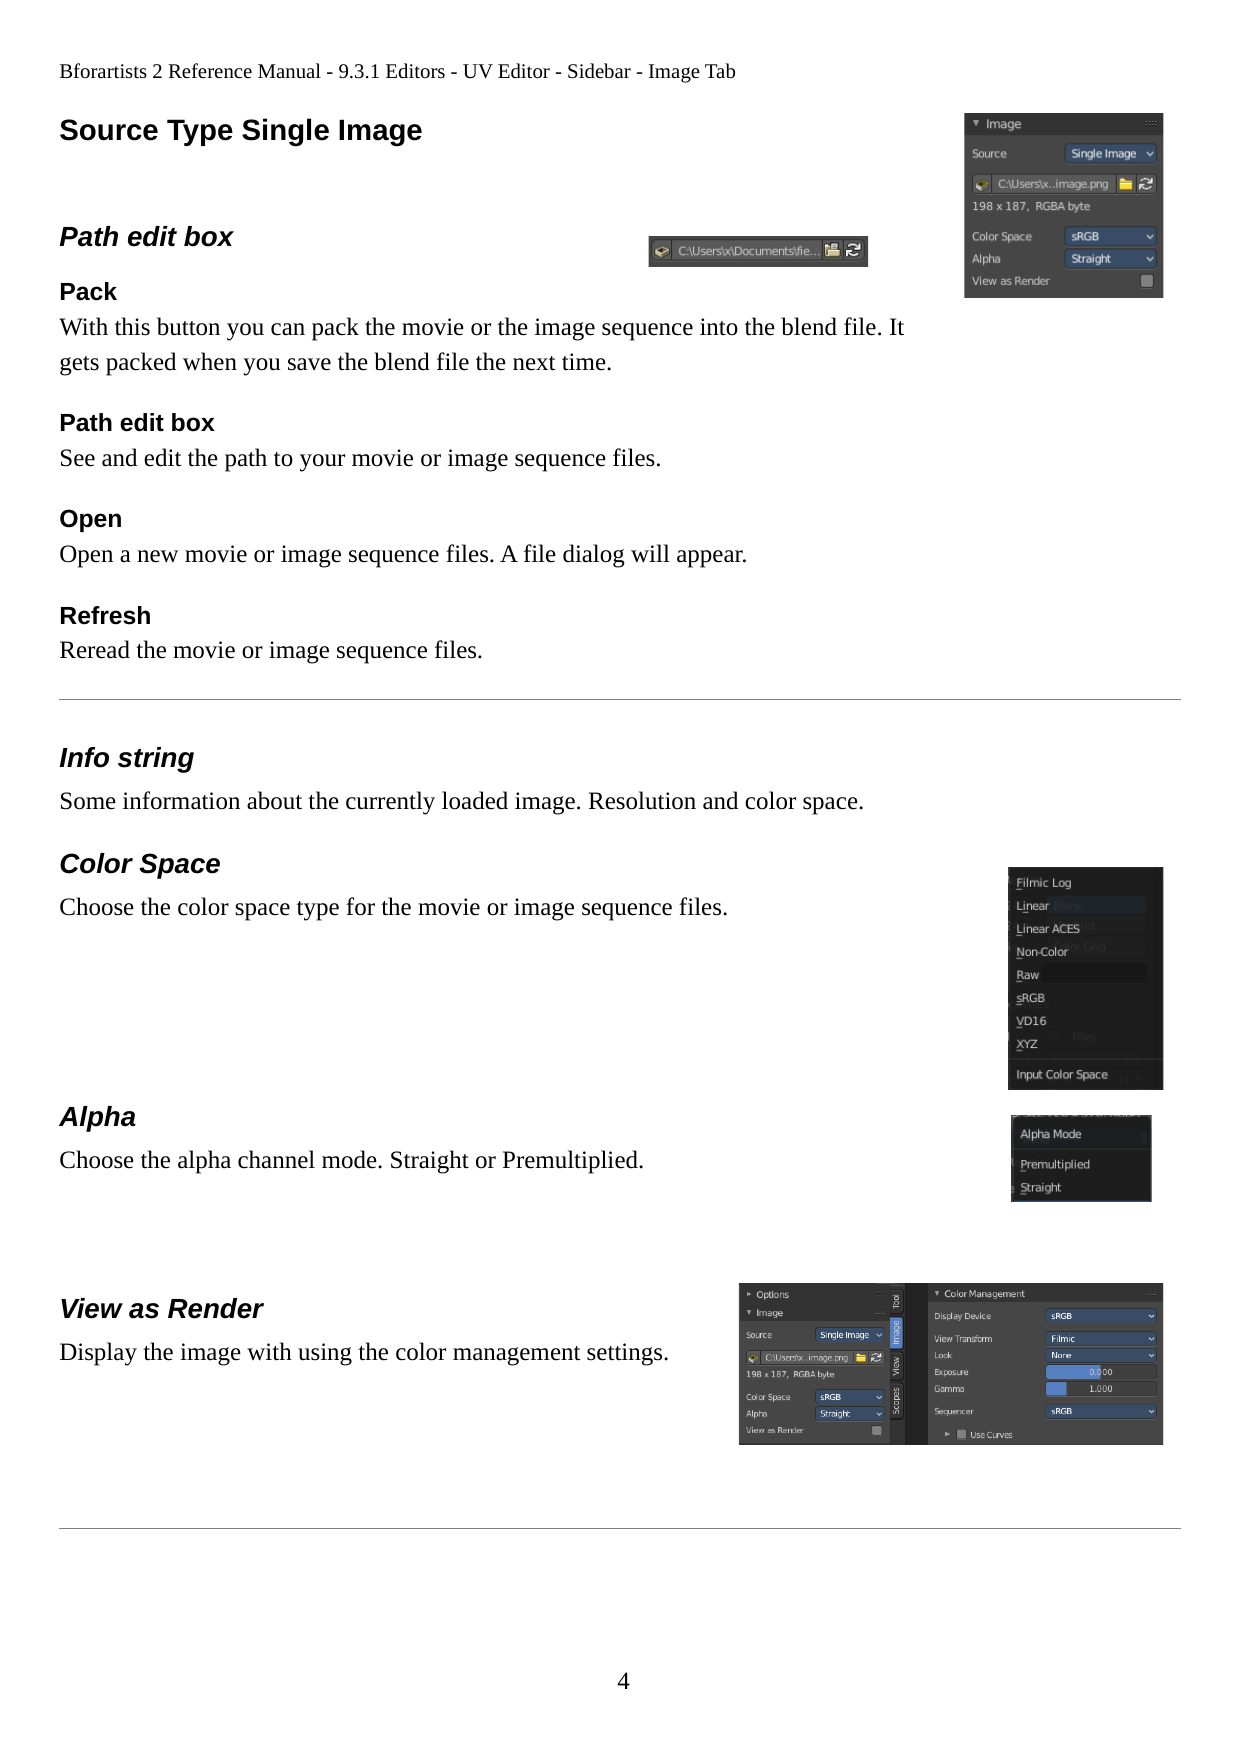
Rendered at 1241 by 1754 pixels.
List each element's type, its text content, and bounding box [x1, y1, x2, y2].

subtitle [1164, 1293, 1181, 1324]
subtitle Open [59, 504, 1181, 533]
text Open a new movie or image sequence files. A file dialog will appear. [59, 539, 1181, 568]
subtitle Pack [59, 277, 1181, 306]
subtitle Info string [59, 741, 1181, 773]
text With this button you can pack the movie or the image sequence into the blend file. It gets packed when you save the blend file the next time. [59, 312, 1181, 375]
subtitle [1164, 113, 1181, 146]
picture [1011, 1115, 1152, 1202]
subtitle Refresh [59, 601, 1181, 629]
subtitle View as Render [59, 1293, 738, 1324]
picture [648, 236, 869, 267]
text Some information about the currently loaded image. Resolution and color space. [59, 786, 1181, 814]
subtitle Alpha [59, 1100, 1181, 1132]
text Choose the alpha channel mode. Straight or Premultiplied. [59, 1145, 1011, 1173]
text Reread the movie or image sequence files. [59, 636, 1181, 664]
text Choose the color space type for the movie or image sequence files. [59, 892, 1008, 920]
picture [1008, 867, 1164, 1090]
text See and edit the path to your movie or image sequence files. [59, 443, 1181, 472]
picture [738, 1283, 1164, 1445]
subtitle Path edit box [59, 408, 1181, 437]
subtitle Source Type Single Image [59, 113, 964, 146]
subtitle [1164, 220, 1181, 252]
text Display the image with using the color management settings. [59, 1337, 738, 1366]
subtitle Path edit box [59, 220, 964, 252]
subtitle Color Space [59, 847, 1181, 879]
picture [964, 113, 1164, 298]
